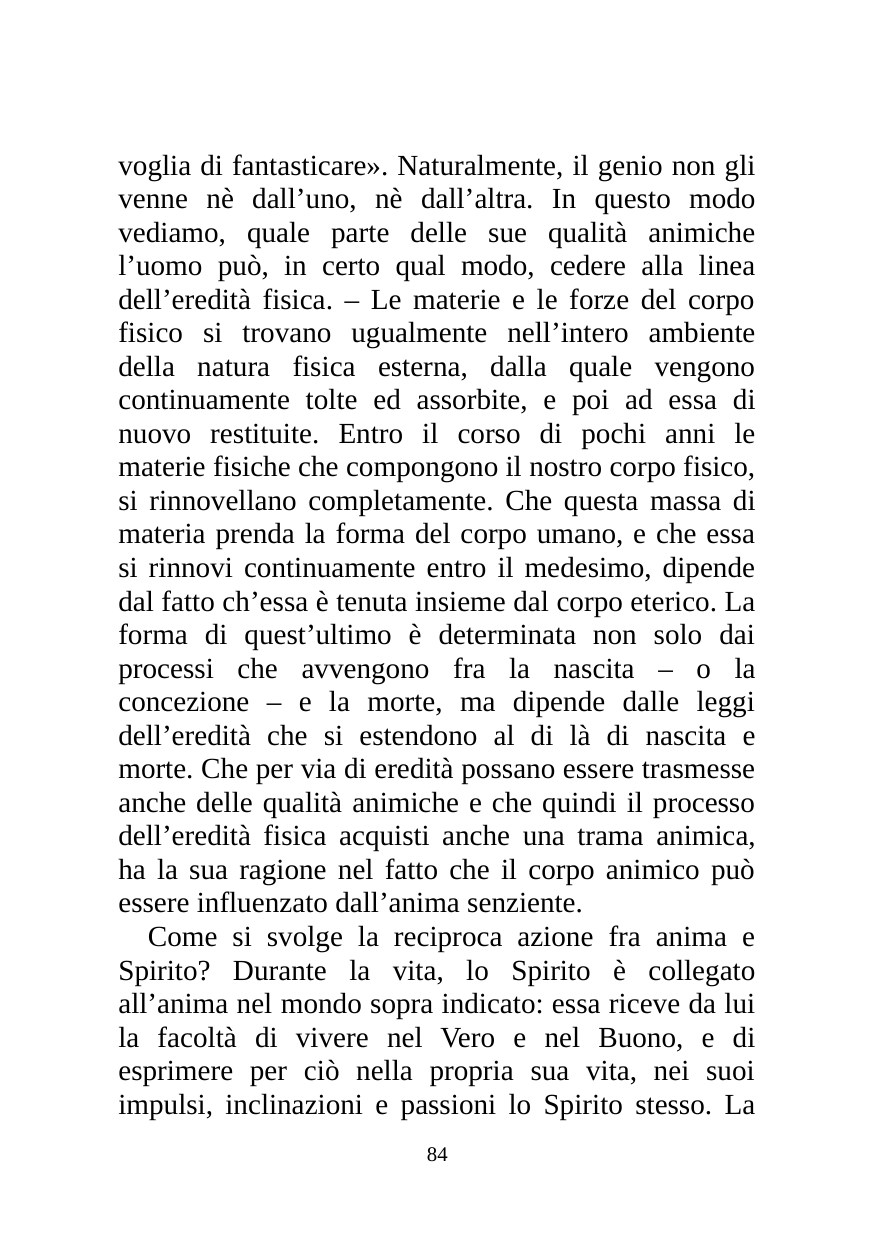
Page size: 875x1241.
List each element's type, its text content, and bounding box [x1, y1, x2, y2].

text voglia di fantasticare». Naturalmente, il genio non gli venne nè dall’uno, nè dall’altra. In questo modo vediamo, quale parte delle sue qualità animiche l’uomo può, in certo qual modo, cedere alla linea dell’eredità fisica. – Le materie e le forze del corpo fisico si trovano ugualmente nell’intero ambiente della natura fisica esterna, dalla quale vengono continuamente tolte ed assorbite, e poi ad essa di nuovo restituite. Entro il corso di pochi anni le materie fisiche che compongono il nostro corpo fisico, si rinnovellano completamente. Che questa massa di materia prenda la forma del corpo umano, e che essa si rinnovi continuamente entro il medesimo, dipende dal fatto ch’essa è tenuta insieme dal corpo eterico. La forma di quest’ultimo è determinata non solo dai processi che avvengono fra la nascita – o la concezione – e la morte, ma dipende dalle leggi dell’eredità che si estendono al di là di nascita e morte. Che per via di eredità possano essere trasmesse anche delle qualità animiche e che quindi il processo dell’eredità fisica acquisti anche una trama animica, ha la sua ragione nel fatto che il corpo animico può essere influenzato dall’anima senziente. [118, 148, 756, 919]
text Come si svolge la reciproca azione fra anima e Spirito? Durante la vita, lo Spirito è collegato all’anima nel mondo sopra indicato: essa riceve da lui la facoltà di vivere nel Vero e nel Buono, e di esprimere per ciò nella propria sua vita, nei suoi impulsi, inclinazioni e passioni lo Spirito stesso. La [118, 919, 756, 1120]
